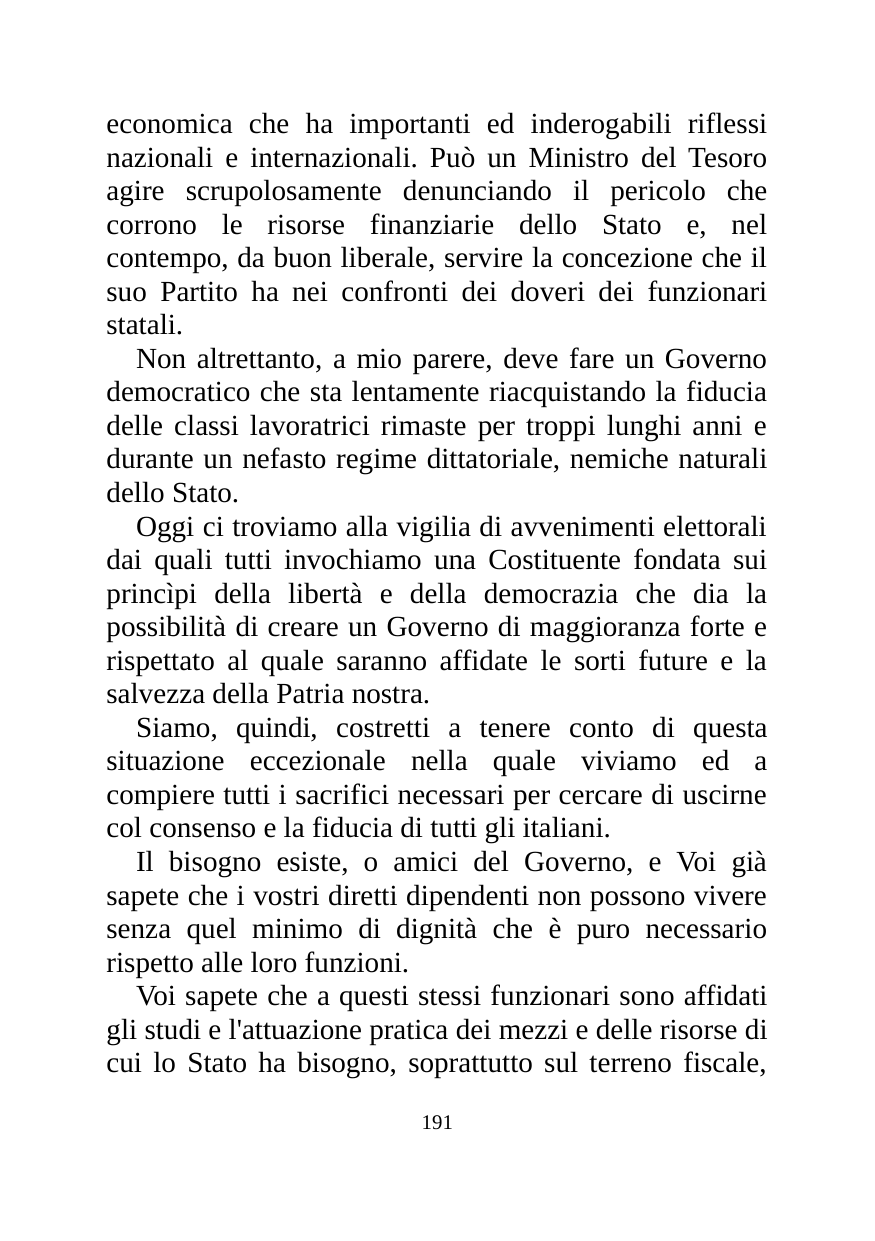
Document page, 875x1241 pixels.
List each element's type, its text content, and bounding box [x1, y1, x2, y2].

text Non altrettanto, a mio parere, deve fare un Governo democratico che sta lentamente riacquistando la fiducia delle classi lavoratrici rimaste per troppi lunghi anni e durante un nefasto regime dittatoriale, nemiche naturali dello Stato. [106, 341, 768, 509]
text Voi sapete che a questi stessi funzionari sono affidati gli studi e l'attuazione pratica dei mezzi e delle risorse di cui lo Stato ha bisogno, soprattutto sul terreno fiscale, [106, 978, 768, 1079]
text economica che ha importanti ed inderogabili riflessi nazionali e internazionali. Può un Ministro del Tesoro agire scrupolosamente denunciando il pericolo che corrono le risorse finanziarie dello Stato e, nel contempo, da buon liberale, servire la concezione che il suo Partito ha nei confronti dei doveri dei funzionari statali. [106, 106, 768, 341]
text Siamo, quindi, costretti a tenere conto di questa situazione eccezionale nella quale viviamo ed a compiere tutti i sacrifici necessari per cercare di uscirne col consenso e la fiducia di tutti gli italiani. [106, 710, 768, 844]
text Il bisogno esiste, o amici del Governo, e Voi già sapete che i vostri diretti dipendenti non possono vivere senza quel minimo di dignità che è puro necessario rispetto alle loro funzioni. [106, 844, 768, 978]
text Oggi ci troviamo alla vigilia di avvenimenti elettorali dai quali tutti invochiamo una Costituente fondata sui princìpi della libertà e della democrazia che dia la possibilità di creare un Governo di maggioranza forte e rispettato al quale saranno affidate le sorti future e la salvezza della Patria nostra. [106, 509, 768, 710]
